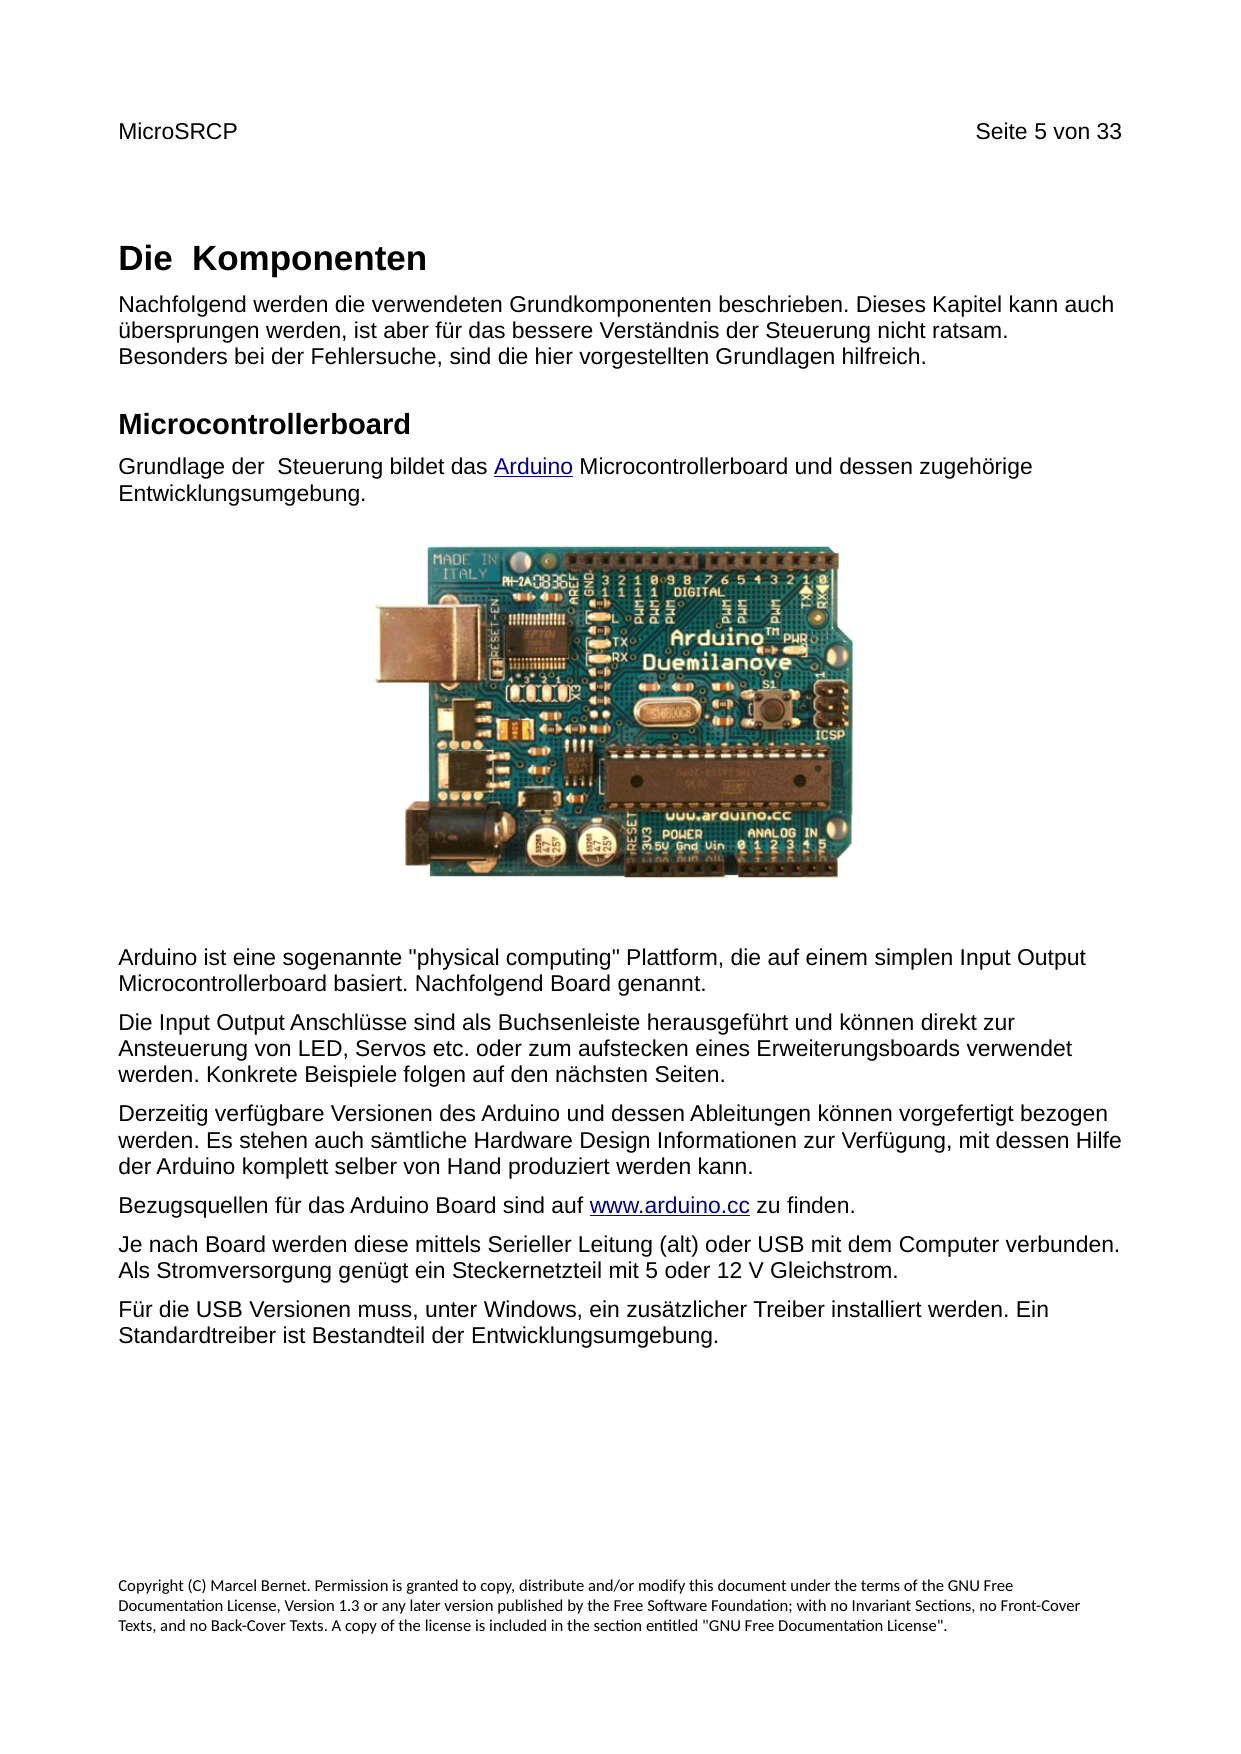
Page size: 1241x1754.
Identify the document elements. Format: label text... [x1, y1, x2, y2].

text Für die USB Versionen muss, unter Windows, ein zusätzlicher Treiber installiert werden. Ein Standardtreiber ist Bestandteil der Entwicklungsumgebung. [118, 1296, 1122, 1349]
subtitle Die Komponenten [118, 238, 1122, 278]
text Nachfolgend werden die verwendeten Grundkomponenten beschrieben. Dieses Kapitel kann auch übersprungen werden, ist aber für das bessere Verständnis der Steuerung nicht ratsam. Besonders bei der Fehlersuche, sind die hier vorgestellten Grundlagen hilfreich. [118, 291, 1122, 369]
text Bezugsquellen für das Arduino Board sind auf www.arduino.cc zu finden. [118, 1192, 1122, 1218]
text Derzeitig verfügbare Versionen des Arduino und dessen Ableitungen können vorgefertigt bezogen werden. Es stehen auch sämtliche Hardware Design Informationen zur Verfügung, mit dessen Hilfe der Arduino komplett selber von Hand produziert werden kann. [118, 1100, 1122, 1179]
text Arduino ist eine sogenannte "physical computing" Plattform, die auf einem simplen Input Output Microcontrollerboard basiert. Nachfolgend Board genannt. [118, 943, 1122, 996]
text Grundlage der Steuerung bildet das Arduino Microcontrollerboard und dessen zugehörige Entwicklungsumgebung. [118, 453, 1122, 506]
text Die Input Output Anschlüsse sind als Buchsenleiste herausgeführt und können direkt zur Ansteuerung von LED, Servos etc. oder zum aufstecken eines Erweiterungsboards verwendet werden. Konkrete Beispiele folgen auf den nächsten Seiten. [118, 1009, 1122, 1088]
subtitle Microcontrollerboard [118, 407, 1122, 441]
text Je nach Board werden diese mittels Serieller Leitung (alt) oder USB mit dem Computer verbunden. Als Stromversorgung genügt ein Steckernetzteil mit 5 oder 12 V Gleichstrom. [118, 1231, 1122, 1283]
